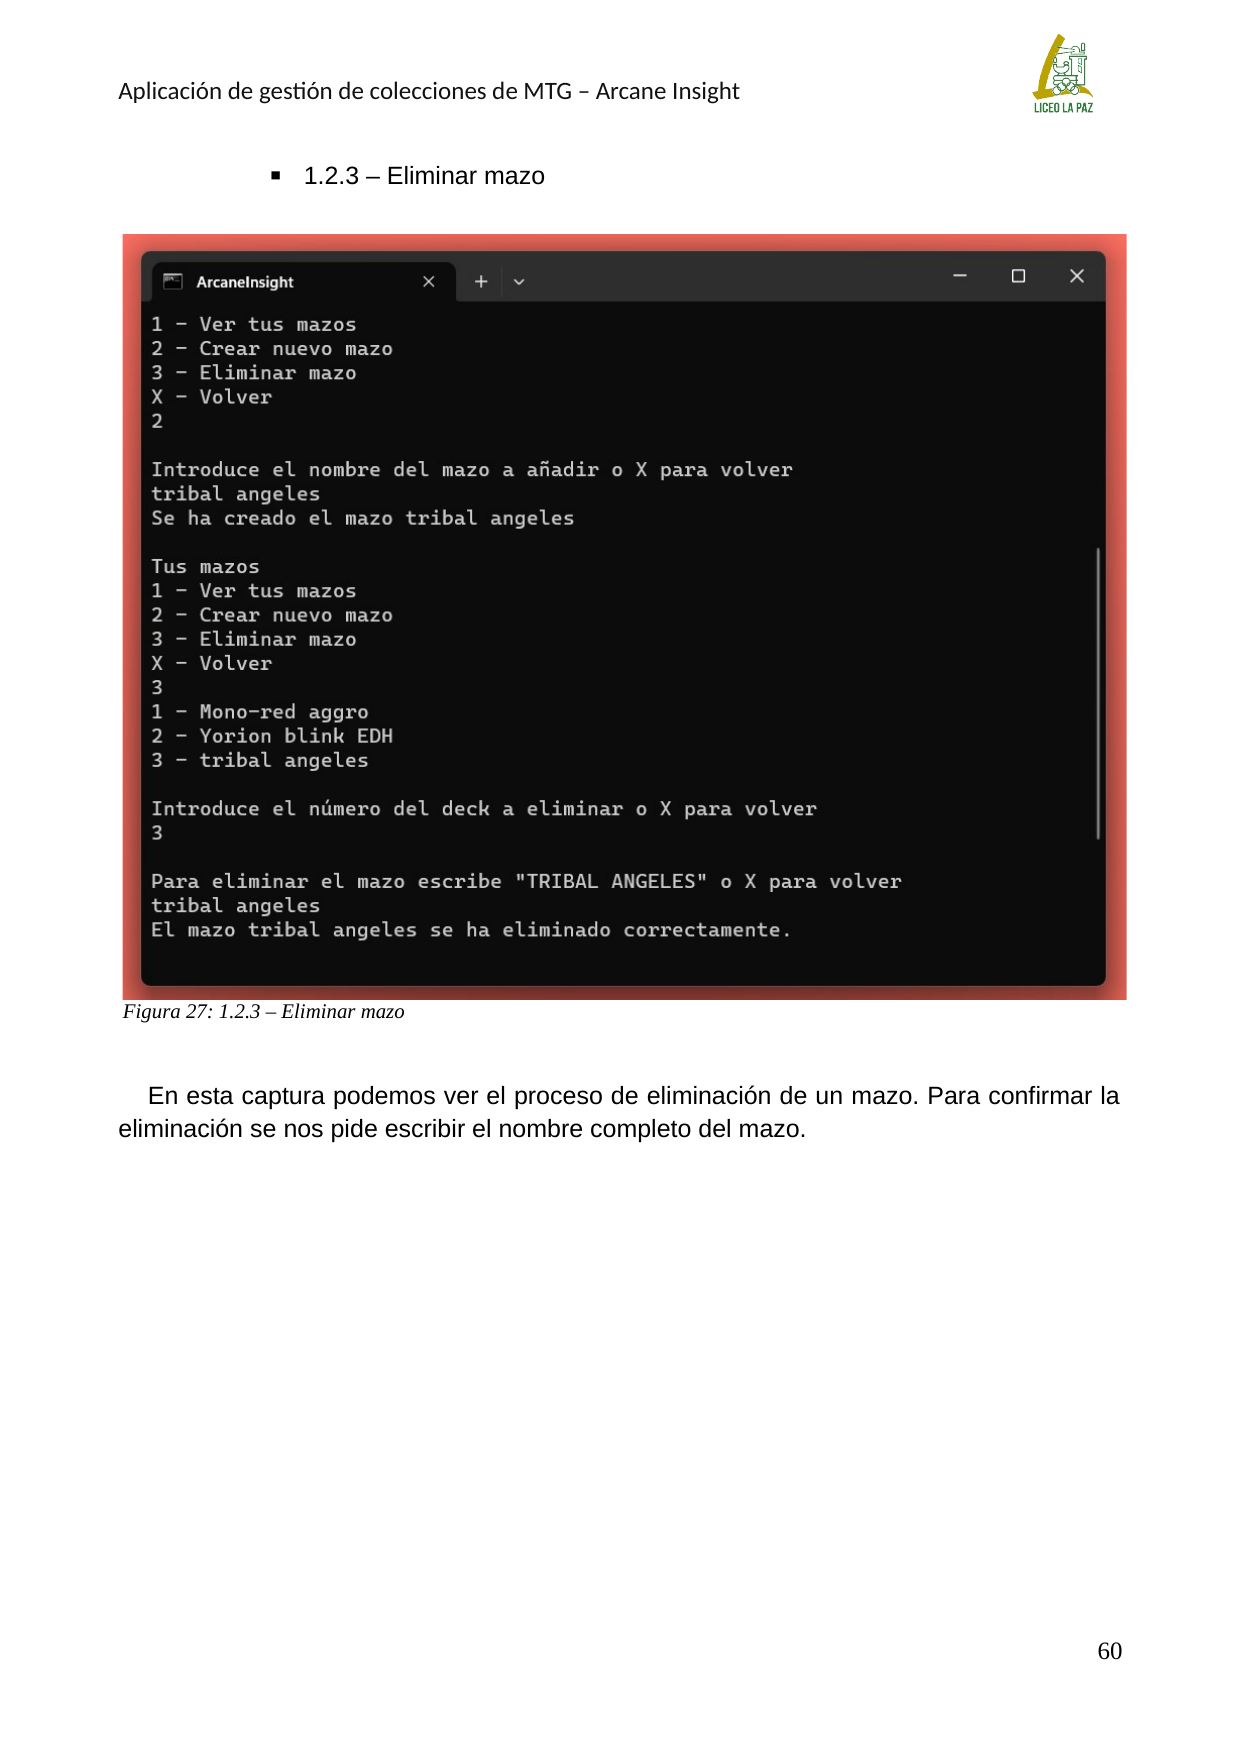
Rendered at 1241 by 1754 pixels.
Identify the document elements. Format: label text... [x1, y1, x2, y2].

text Figura 27: 1.2.3 – Eliminar mazo [123, 1000, 1127, 1023]
picture [122, 234, 1127, 1000]
list 1.2.3 – Eliminar mazo [266, 161, 1122, 190]
picture [1025, 26, 1100, 121]
text En esta captura podemos ver el proceso de eliminación de un mazo. Para confirmar la eliminación se nos pide escribir el nombre completo del mazo. [118, 1081, 1122, 1142]
